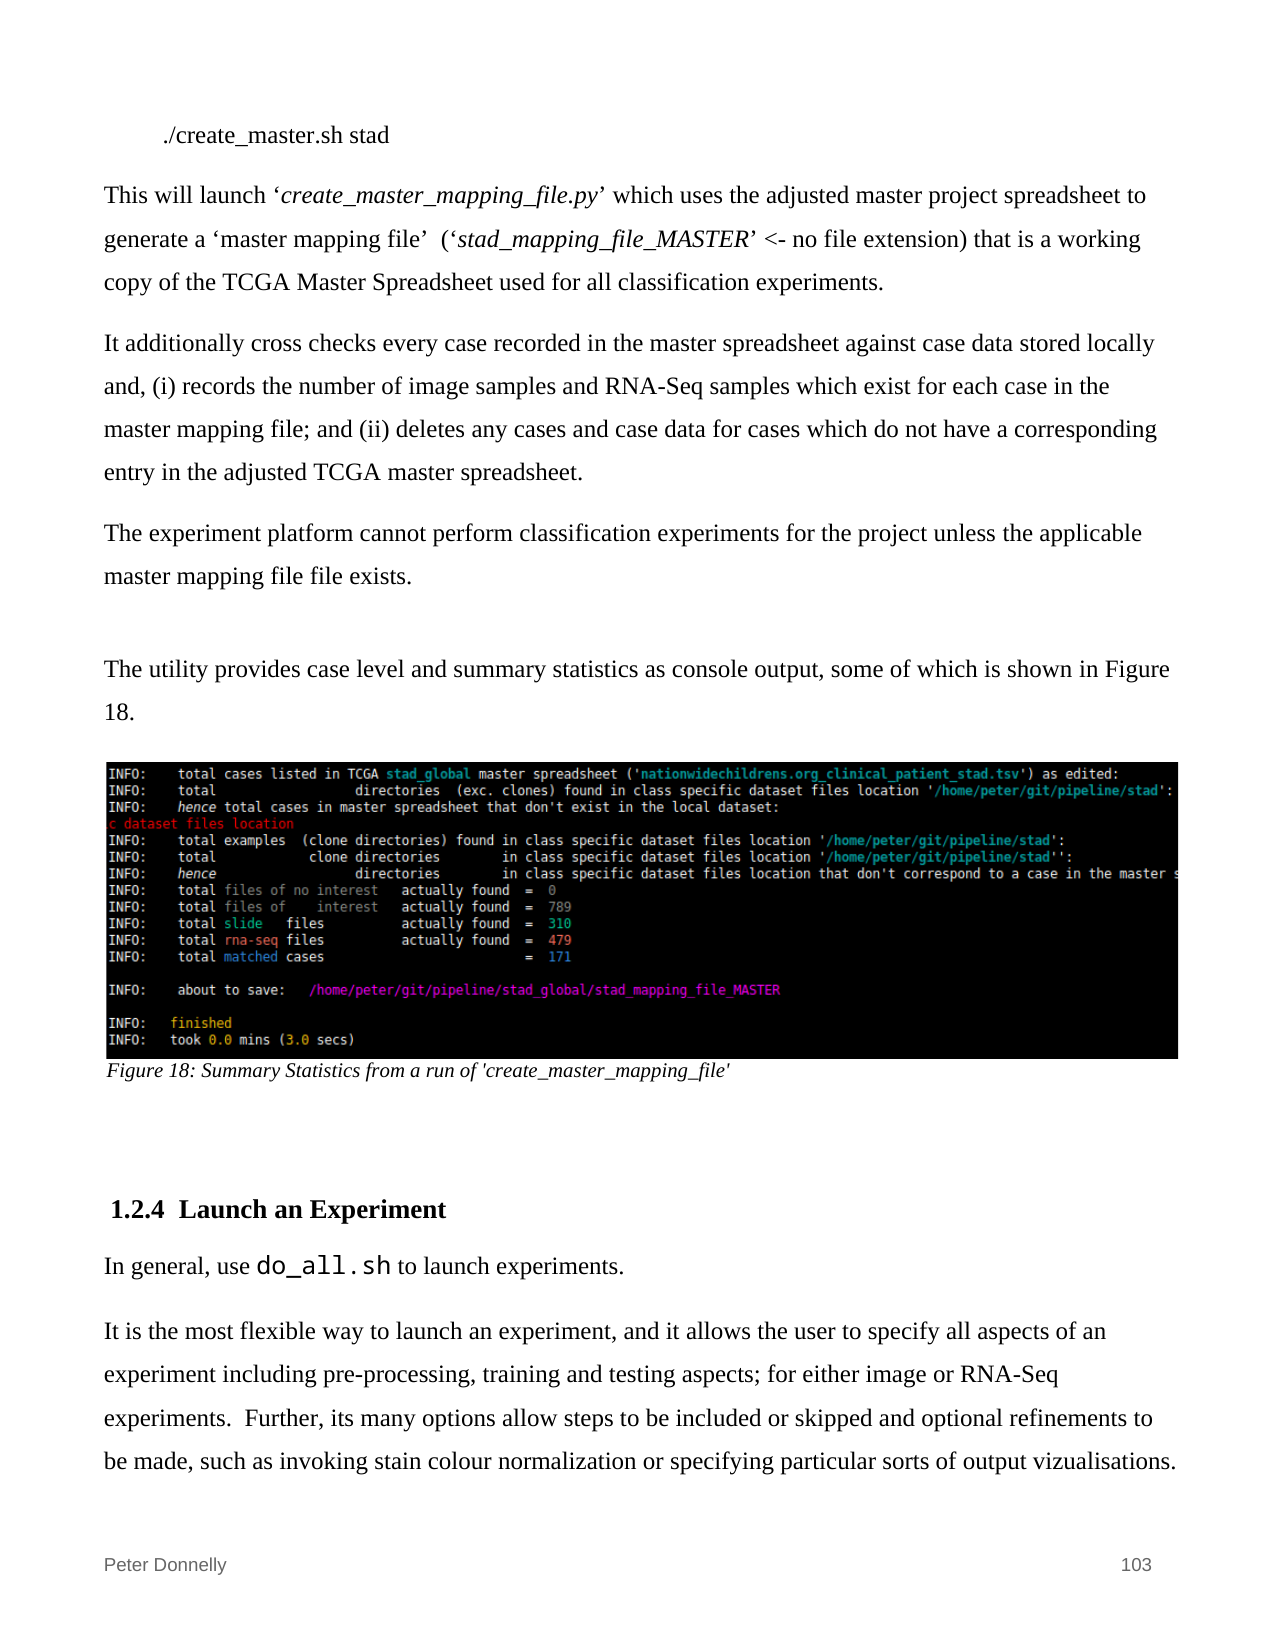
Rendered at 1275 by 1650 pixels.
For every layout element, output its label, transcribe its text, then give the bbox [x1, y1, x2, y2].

text In general, use do_all.sh to launch experiments. [103, 1248, 1181, 1282]
text It is the most flexible way to launch an experiment, and it allows the user to specify all aspects of an experiment including pre-processing, training and testing aspects; for either image or RNA-Seq experiments. Further, its many options allow steps to be included or skipped and optional refinements to be made, such as invoking stain colour normalization or specifying particular sorts of output vizualisations. [103, 1316, 1181, 1474]
text Figure 18: Summary Statistics from a run of 'create_master_mapping_file' [106, 1059, 1178, 1082]
text The utility provides case level and summary statistics as console output, some of which is shown in Figure 18. [103, 654, 1181, 726]
subtitle Launch an Experiment [103, 1193, 1181, 1224]
text It additionally cross checks every case recorded in the master spreadsheet against case data stored locally and, (i) records the number of image samples and RNA-Seq samples which exist for each case in the master mapping file; and (ii) deletes any cases and case data for cases which do not have a corresponding entry in the adjusted TCGA master spreadsheet. [103, 328, 1181, 486]
text ./create_master.sh stad [162, 120, 1181, 148]
text The experiment platform cannot perform classification experiments for the project unless the applicable master mapping file file exists. [103, 518, 1181, 590]
picture [106, 762, 1179, 1059]
text This will launch ‘create_master_mapping_file.py’ which uses the adjusted master project spreadsheet to generate a ‘master mapping file’ (‘stad_mapping_file_MASTER’ <- no file extension) that is a working copy of the TCGA Master Spreadsheet used for all classification experiments. [103, 181, 1181, 296]
